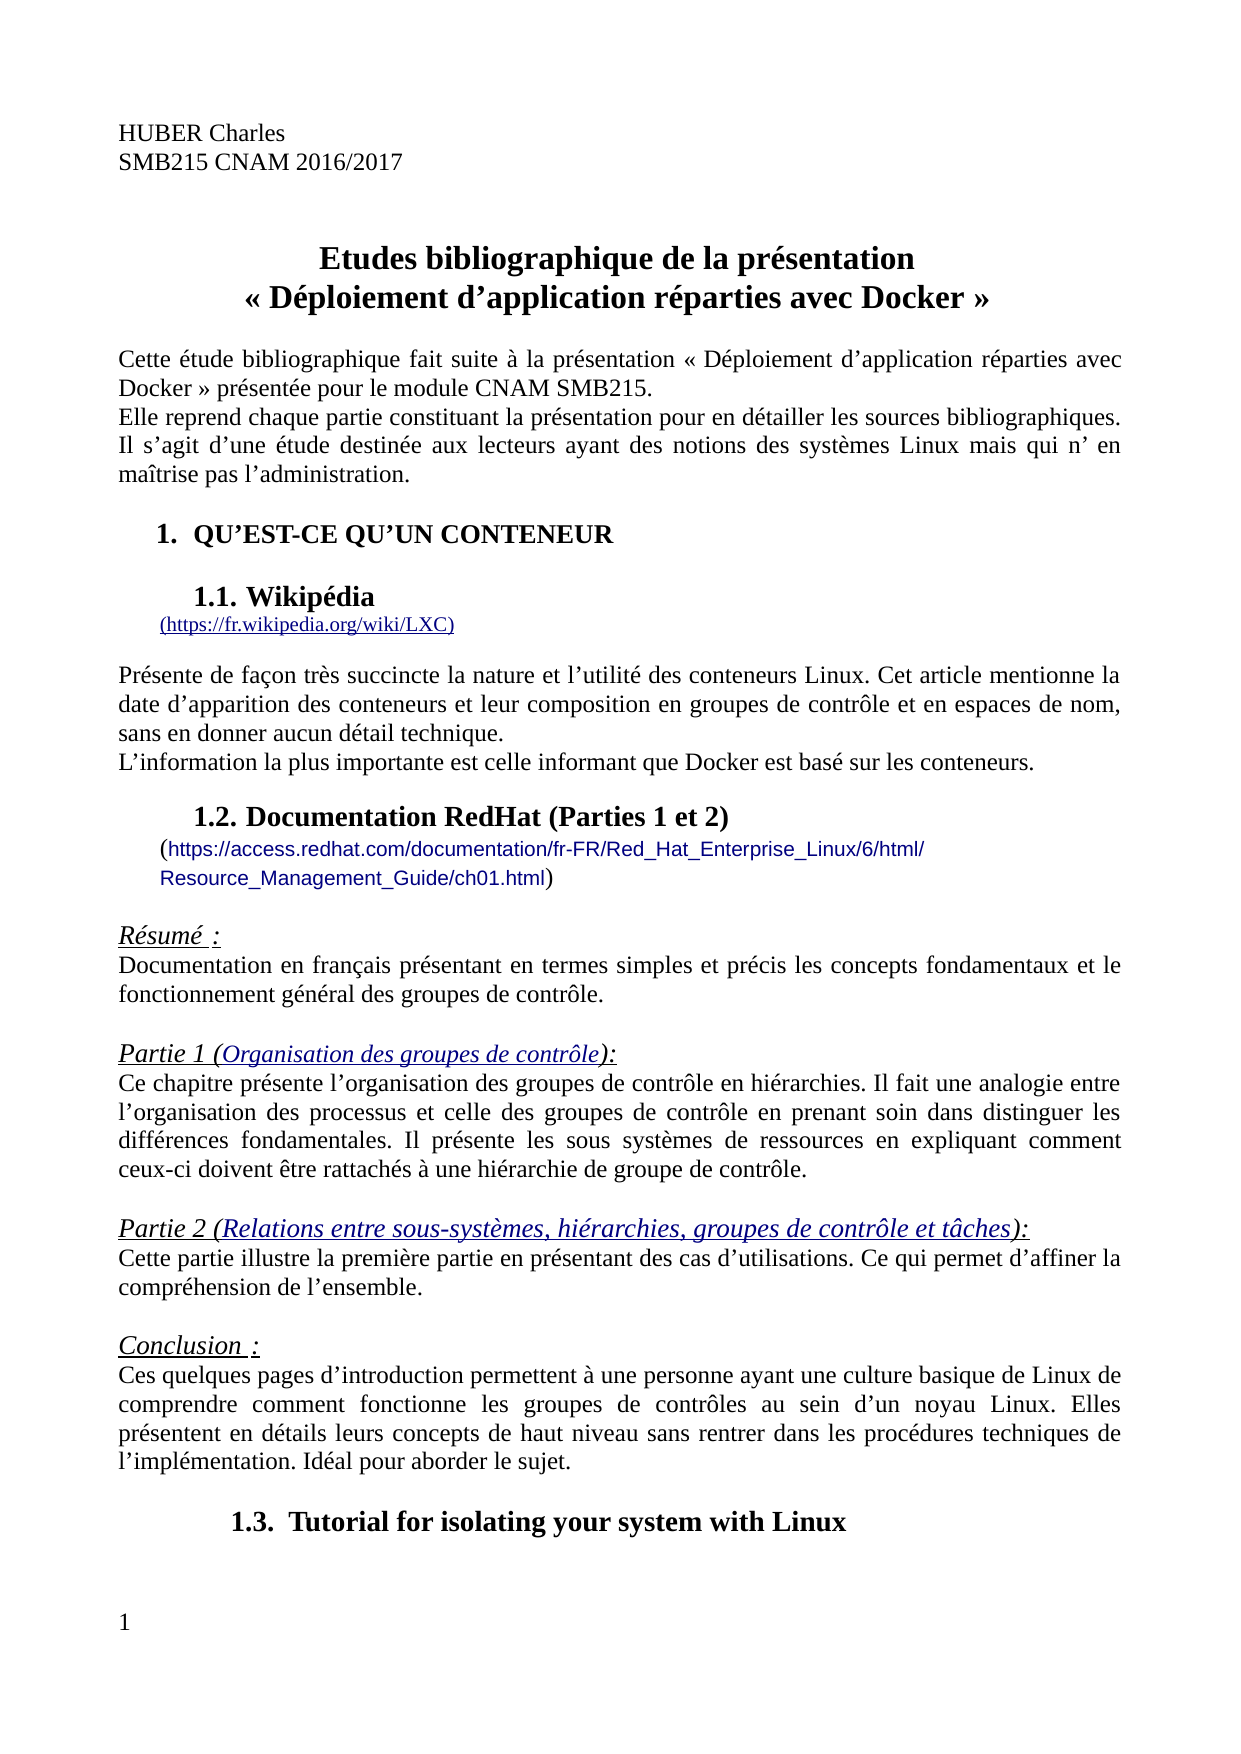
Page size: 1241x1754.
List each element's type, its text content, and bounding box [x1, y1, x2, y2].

text L’information la plus importante est celle informant que Docker est basé sur les conteneurs. [118, 747, 1122, 776]
text Présente de façon très succincte la nature et l’utilité des conteneurs Linux. Cet article mentionne la date d’apparition des conteneurs et leur composition en groupes de contrôle et en espaces de nom, sans en donner aucun détail technique. [118, 661, 1122, 747]
list Tutorial for isolating your system with Linux [230, 1504, 1122, 1537]
text Cette partie illustre la première partie en présentant des cas d’utilisations. Ce qui permet d’affiner la compréhension de l’ensemble. [118, 1243, 1122, 1300]
list Wikipédia [193, 579, 1122, 612]
text « Déploiement d’application réparties avec Docker » [118, 277, 1122, 315]
text Résumé : [118, 919, 1122, 951]
list QU’EST-CE QU’UN CONTENEUR [156, 517, 1122, 550]
list Documentation RedHat (Parties 1 et 2) [193, 799, 1122, 833]
text Conclusion : [118, 1329, 1122, 1360]
text Ces quelques pages d’introduction permettent à une personne ayant une culture basique de Linux de comprendre comment fonctionne les groupes de contrôles au sein d’un noyau Linux. Elles présentent en détails leurs concepts de haut niveau sans rentrer dans les procédures techniques de l’implémentation. Idéal pour aborder le sujet. [118, 1360, 1122, 1475]
text Partie 2 (Relations entre sous-systèmes, hiérarchies, groupes de contrôle et tâches): [118, 1212, 1122, 1243]
text Partie 1 (Organisation des groupes de contrôle): [118, 1037, 1122, 1068]
text Cette étude bibliographique fait suite à la présentation « Déploiement d’application réparties avec Docker » présentée pour le module CNAM SMB215. [118, 344, 1122, 402]
text Ce chapitre présente l’organisation des groupes de contrôle en hiérarchies. Il fait une analogie entre l’organisation des processus et celle des groupes de contrôle en prenant soin dans distinguer les différences fondamentales. Il présente les sous systèmes de ressources en expliquant comment ceux-ci doivent être rattachés à une hiérarchie de groupe de contrôle. [118, 1068, 1122, 1183]
text Elle reprend chaque partie constituant la présentation pour en détailler les sources bibliographiques. Il s’agit d’une étude destinée aux lecteurs ayant des notions des systèmes Linux mais qui n’ en maîtrise pas l’administration. [118, 402, 1122, 488]
list (https://access.redhat.com/documentation/fr-FR/Red_Hat_Enterprise_Linux/6/html/Resource_Management_Guide/ch01.html) [159, 833, 1122, 891]
text Etudes bibliographique de la présentation [118, 239, 1122, 277]
list (https://fr.wikipedia.org/wiki/LXC) [159, 612, 1122, 636]
text Documentation en français présentant en termes simples et précis les concepts fondamentaux et le fonctionnement général des groupes de contrôle. [118, 951, 1122, 1008]
